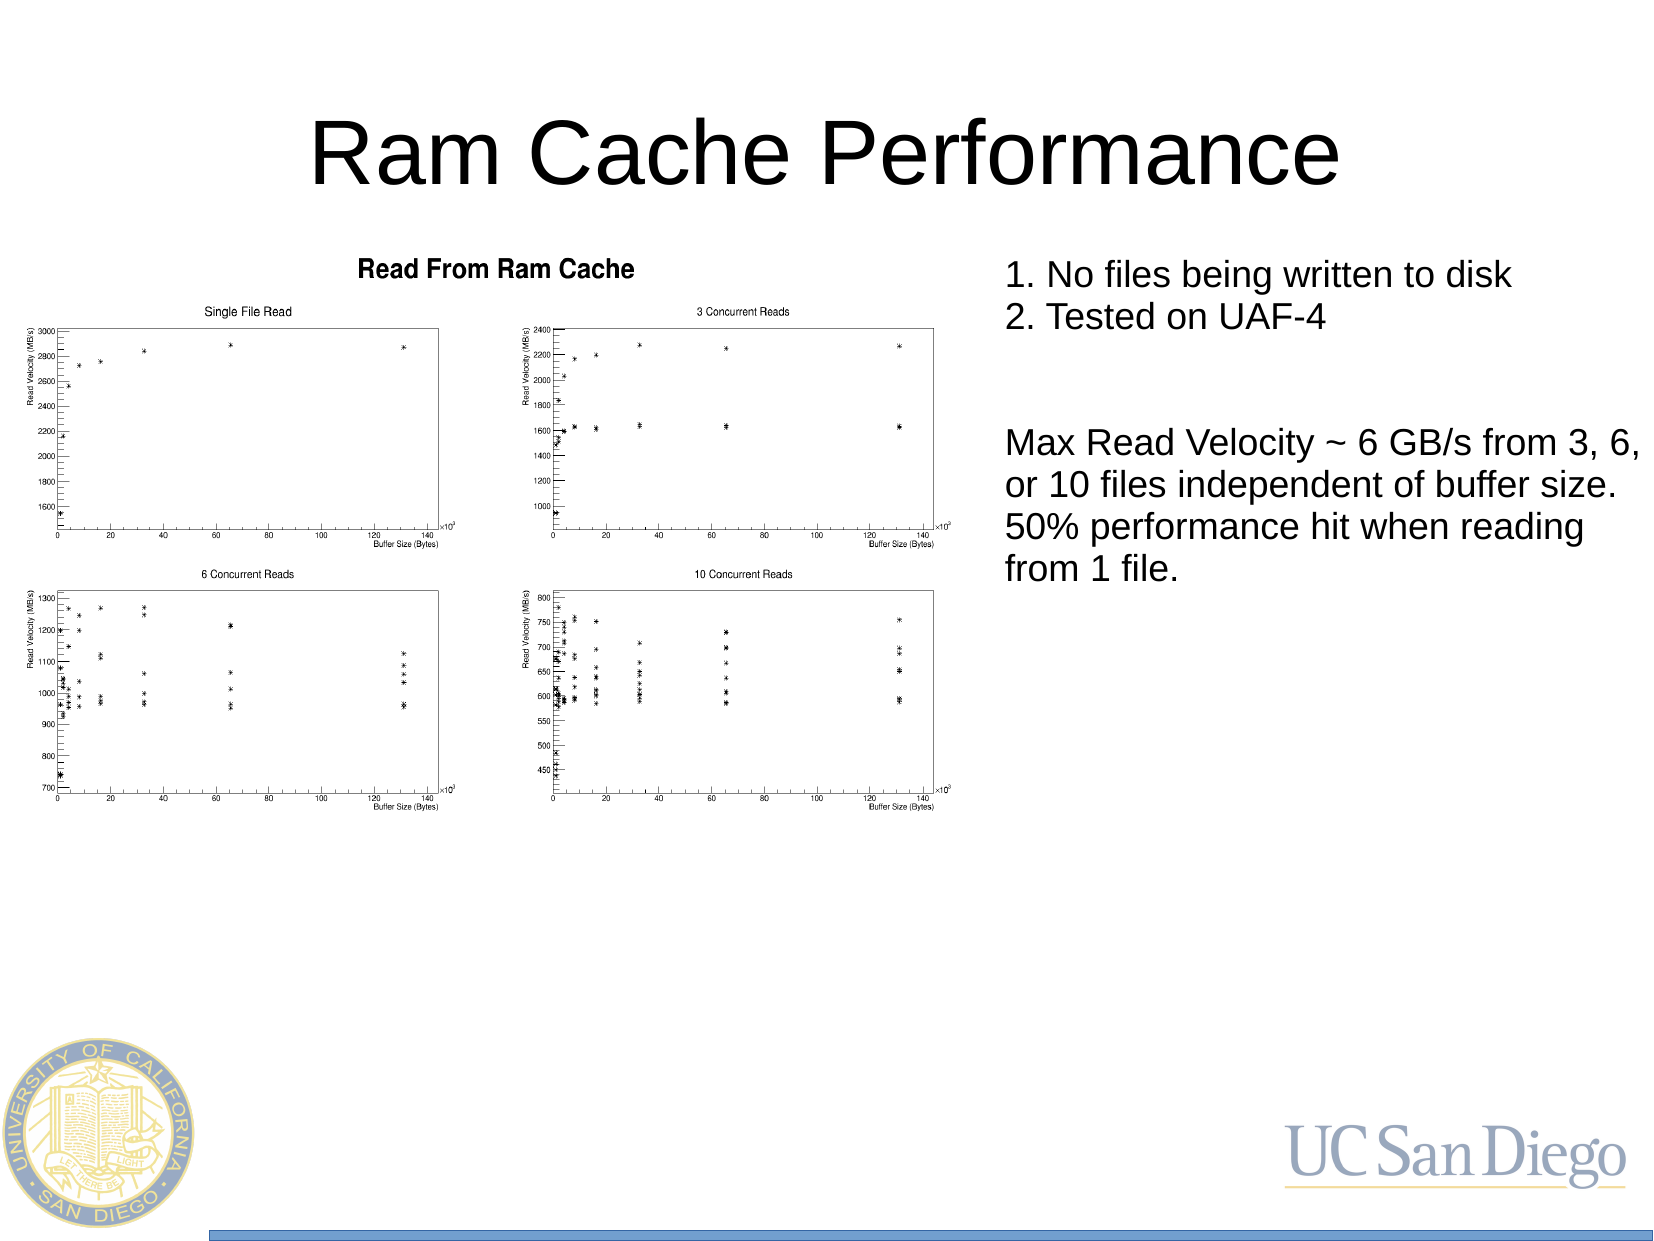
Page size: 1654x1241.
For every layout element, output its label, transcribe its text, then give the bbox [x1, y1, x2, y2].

picture [0, 239, 990, 823]
title Ram Cache Performance [82, 49, 1571, 257]
text_box [209, 1230, 1653, 1241]
picture [0, 1034, 196, 1231]
picture [1253, 1089, 1653, 1230]
text_box 1. No files being written to disk 2. Tested on UAF-4 Max Read Velocity ~ 6 GB/s from 3, 6, or 10 files independent of buffer size. 50% performance hit when reading from 1 file. [990, 246, 1653, 891]
